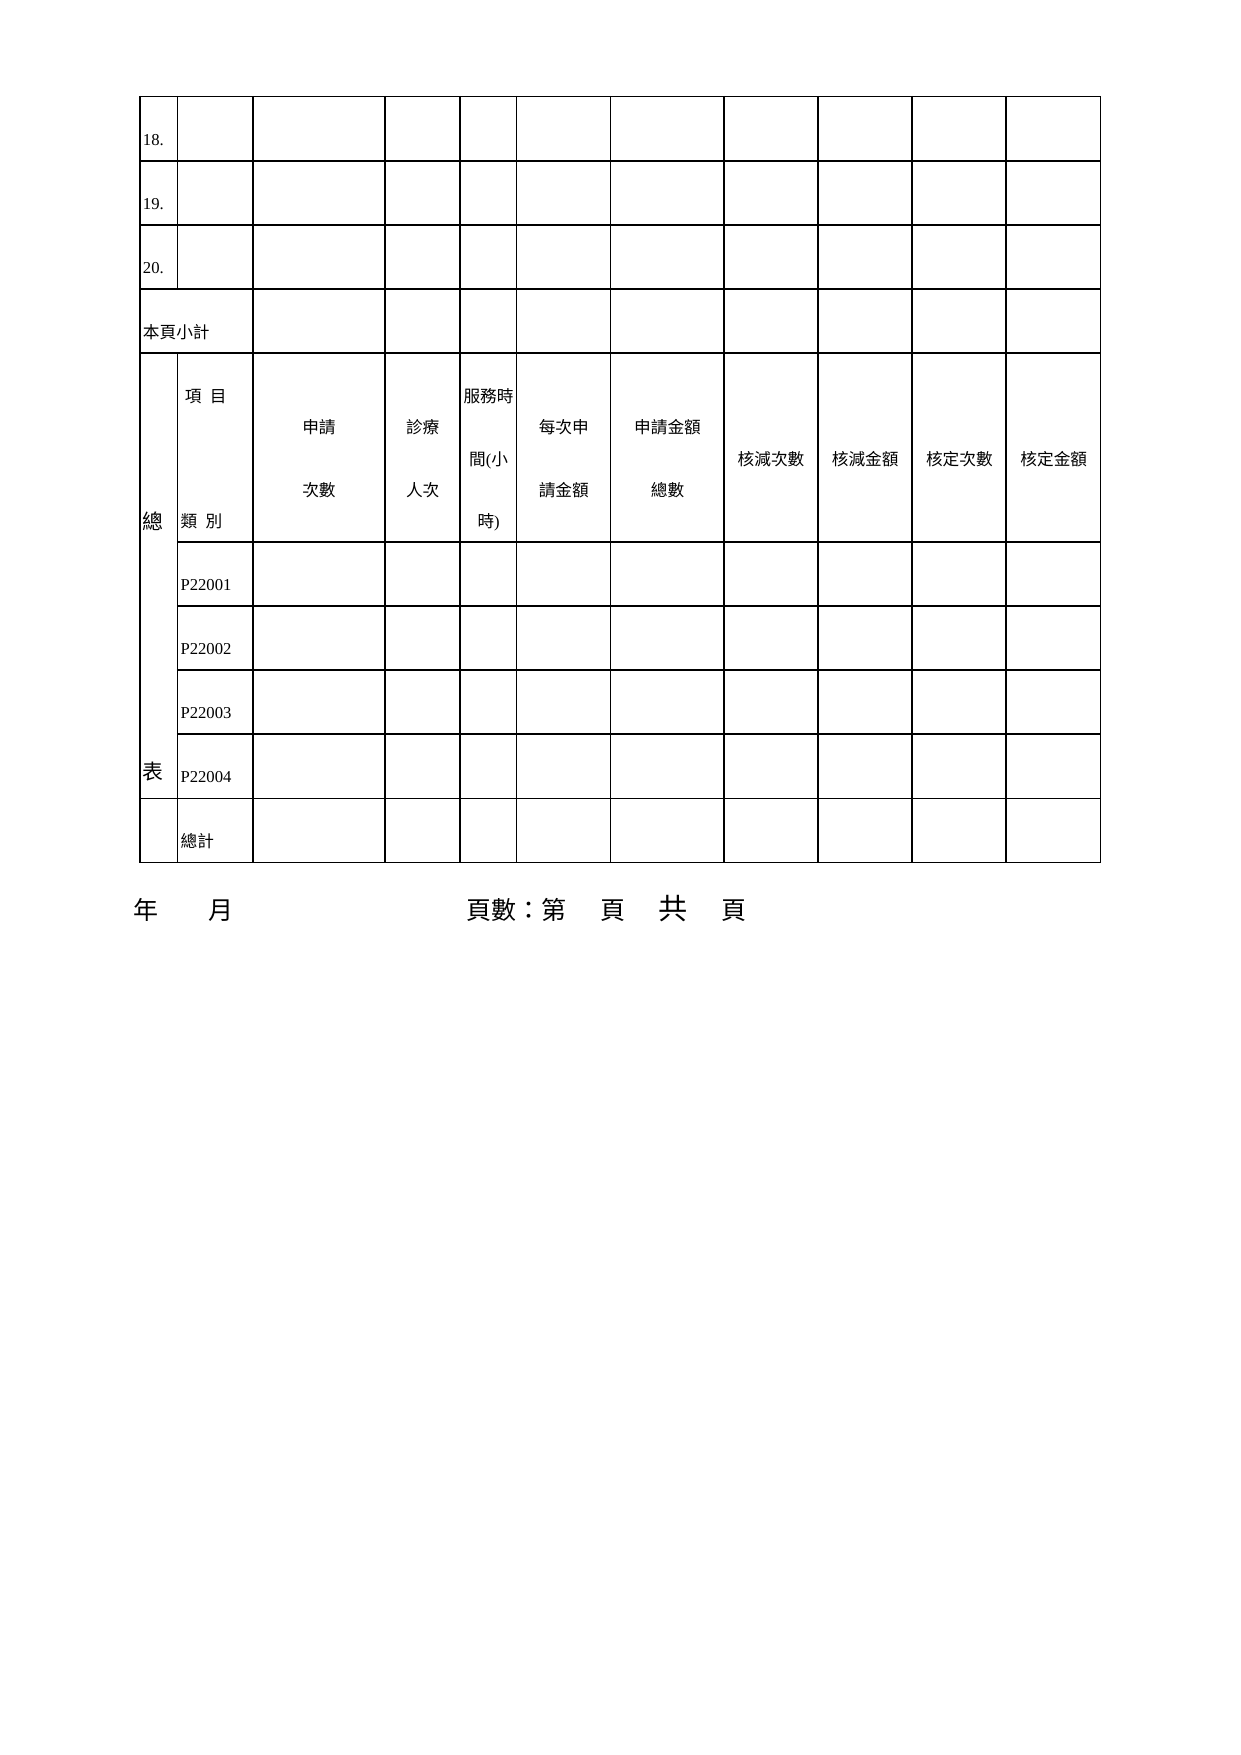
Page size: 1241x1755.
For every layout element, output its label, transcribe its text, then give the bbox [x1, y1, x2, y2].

table_cell [725, 799, 817, 861]
table_cell [517, 735, 610, 797]
table_cell [254, 162, 384, 224]
table_cell [254, 97, 384, 160]
table_cell [819, 543, 911, 605]
table_cell 申請 次數 [254, 354, 384, 541]
table_cell [611, 735, 723, 797]
table_cell [1007, 290, 1100, 352]
table_cell [913, 162, 1005, 224]
table_cell 總計 [178, 799, 252, 861]
table_cell 診療 人次 [386, 354, 459, 541]
table_cell [611, 671, 723, 733]
table_cell [913, 97, 1005, 160]
table_cell [254, 671, 384, 733]
table_cell 本頁小計 [141, 290, 252, 352]
table_cell [254, 290, 384, 352]
table_cell P22004 [178, 735, 252, 797]
table_cell 核定次數 [913, 354, 1005, 541]
table_cell [611, 162, 723, 224]
table_cell [254, 799, 384, 861]
table_cell [517, 226, 610, 288]
table_cell [386, 226, 459, 288]
table_cell [611, 226, 723, 288]
table_cell [461, 290, 516, 352]
table_cell [725, 671, 817, 733]
table_cell [254, 607, 384, 669]
table_cell 19. [141, 162, 177, 224]
table_cell [461, 543, 516, 605]
table_cell 核定金額 [1007, 354, 1100, 541]
table_cell [913, 799, 1005, 861]
table_cell [517, 799, 610, 861]
table_cell [461, 226, 516, 288]
table_cell [517, 607, 610, 669]
table_cell [611, 97, 723, 160]
table_cell [386, 607, 459, 669]
table_cell [517, 543, 610, 605]
table_cell [254, 735, 384, 797]
table_cell [517, 290, 610, 352]
table_cell [461, 97, 516, 160]
table_cell [1007, 543, 1100, 605]
table_cell 20. [141, 226, 177, 288]
table_cell [725, 97, 817, 160]
table_cell [819, 799, 911, 861]
table_cell [178, 226, 252, 288]
table_cell [461, 162, 516, 224]
table_cell [517, 162, 610, 224]
table_cell [517, 671, 610, 733]
table_cell [611, 543, 723, 605]
table_cell 核減次數 [725, 354, 817, 541]
table_cell 18. [141, 97, 177, 160]
table_cell [1007, 671, 1100, 733]
table_cell [1007, 799, 1100, 861]
table_cell [1007, 226, 1100, 288]
table_cell [1007, 97, 1100, 160]
table_cell [913, 735, 1005, 797]
table_cell [819, 735, 911, 797]
table_cell 總 表 [141, 354, 177, 797]
table_cell [386, 799, 459, 861]
table_cell [611, 607, 723, 669]
table_cell P22003 [178, 671, 252, 733]
table_cell P22001 [178, 543, 252, 605]
table_cell [725, 735, 817, 797]
table_cell [386, 97, 459, 160]
table_cell [386, 162, 459, 224]
table_cell [1007, 607, 1100, 669]
table_cell [254, 543, 384, 605]
table_cell [178, 162, 252, 224]
table_cell 申請金額 總數 [611, 354, 723, 541]
table_cell [913, 607, 1005, 669]
table_cell [461, 799, 516, 861]
table_cell 每次申 請金額 [517, 354, 610, 541]
table_cell [819, 162, 911, 224]
table_cell [461, 671, 516, 733]
table_cell [725, 162, 817, 224]
table_cell [819, 226, 911, 288]
table_cell [725, 290, 817, 352]
table_cell 服務時間(小時) [461, 354, 516, 541]
table_cell [611, 799, 723, 861]
table_cell [819, 290, 911, 352]
table_cell [611, 290, 723, 352]
table_cell [913, 543, 1005, 605]
table_cell [1007, 735, 1100, 797]
table_cell [725, 226, 817, 288]
table_cell [461, 735, 516, 797]
table_cell [725, 543, 817, 605]
table_cell 核減金額 [819, 354, 911, 541]
table_cell [913, 290, 1005, 352]
table_cell [386, 290, 459, 352]
text 年 月 頁數：第 頁 共 頁 [75, 863, 1165, 926]
table_cell [725, 607, 817, 669]
table_cell 項 目 類 別 [178, 354, 252, 541]
table_cell [254, 226, 384, 288]
table_cell [819, 671, 911, 733]
table_cell [386, 671, 459, 733]
table_cell [517, 97, 610, 160]
table_cell [461, 607, 516, 669]
table_cell [819, 97, 911, 160]
table_cell [913, 226, 1005, 288]
table_cell [1007, 162, 1100, 224]
table_cell [913, 671, 1005, 733]
table_cell P22002 [178, 607, 252, 669]
table_cell [386, 543, 459, 605]
table_cell [141, 799, 177, 861]
table_cell [178, 97, 252, 160]
table_cell [386, 735, 459, 797]
table_cell [819, 607, 911, 669]
